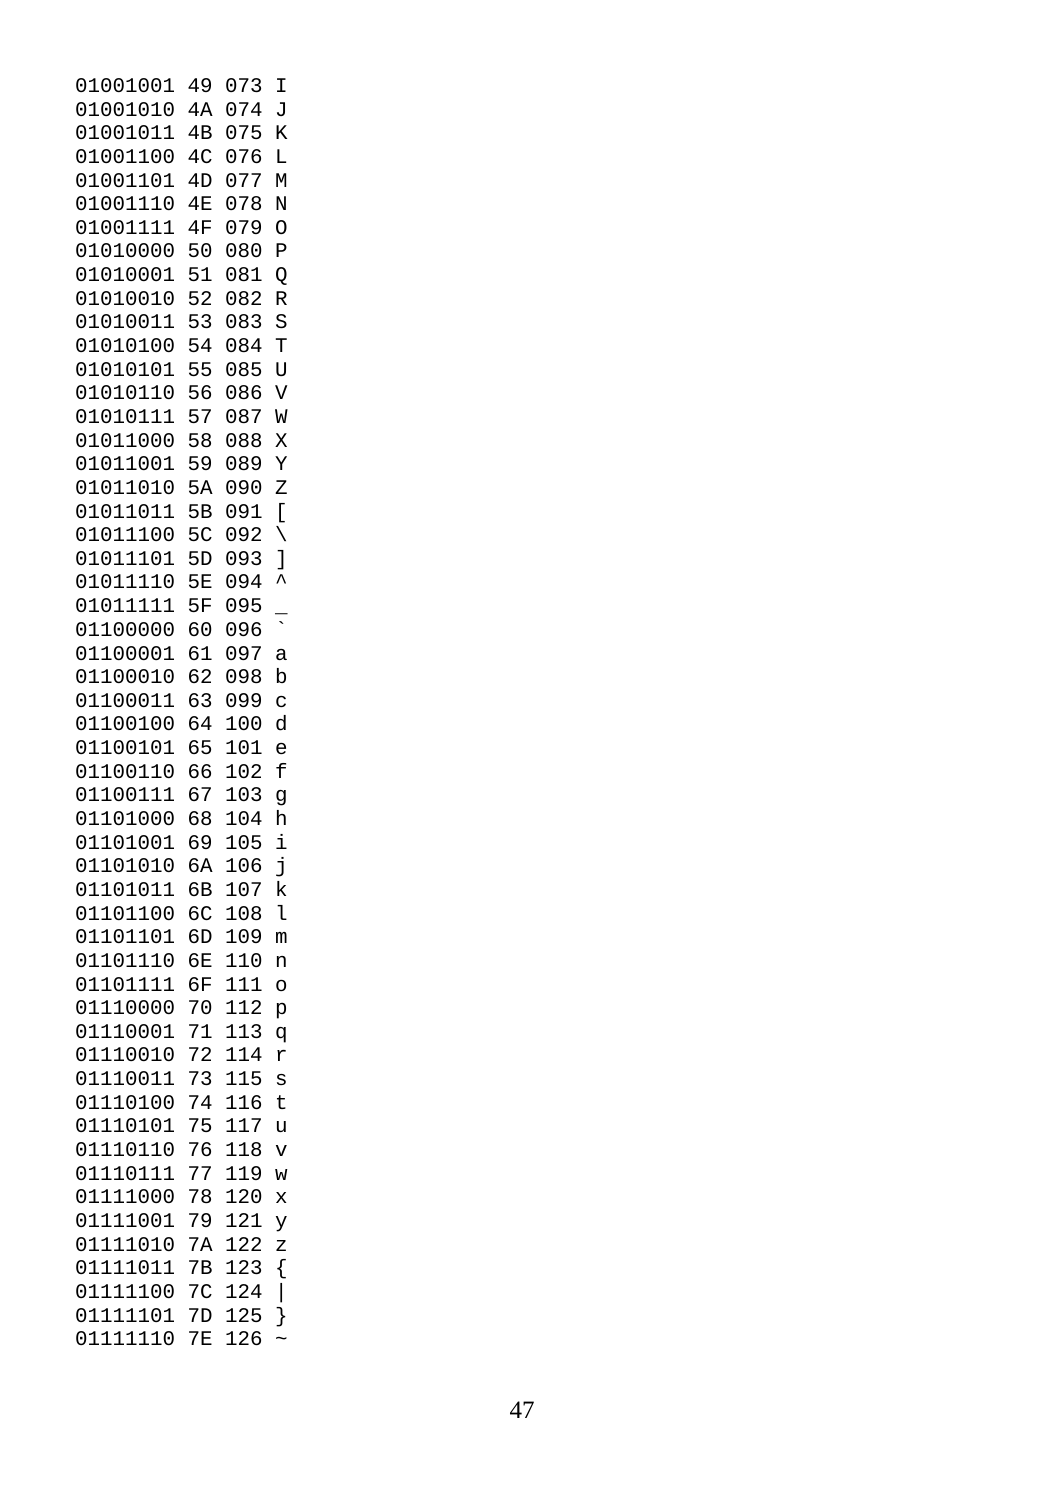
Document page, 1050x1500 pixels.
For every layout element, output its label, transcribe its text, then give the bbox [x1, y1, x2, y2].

text 01101010 6A 106 j [75, 855, 975, 879]
text 01010111 57 087 W [75, 406, 975, 430]
text 01110111 77 119 w [75, 1163, 975, 1186]
text 01001101 4D 077 M [75, 169, 975, 193]
text 01011001 59 089 Y [75, 453, 975, 477]
text 01010000 50 080 P [75, 241, 975, 264]
text 01101000 68 104 h [75, 808, 975, 832]
text 01111001 79 121 y [75, 1210, 975, 1234]
text 01111000 78 120 x [75, 1186, 975, 1210]
text 01101001 69 105 i [75, 832, 975, 855]
text 01111010 7A 122 z [75, 1234, 975, 1257]
text 01011011 5B 091 [ [75, 501, 975, 524]
text 01100101 65 101 e [75, 737, 975, 761]
text 01110010 72 114 r [75, 1044, 975, 1068]
text 01100010 62 098 b [75, 666, 975, 690]
text 01101100 6C 108 l [75, 903, 975, 926]
text 01101011 6B 107 k [75, 879, 975, 903]
text 01100000 60 096 ` [75, 619, 975, 642]
text 01101111 6F 111 o [75, 973, 975, 997]
text 01011111 5F 095 _ [75, 595, 975, 619]
text 01111101 7D 125 } [75, 1304, 975, 1328]
text 01100001 61 097 a [75, 642, 975, 666]
text 01011110 5E 094 ^ [75, 572, 975, 595]
text 01001111 4F 079 O [75, 217, 975, 241]
text 01101110 6E 110 n [75, 950, 975, 973]
text 01010011 53 083 S [75, 311, 975, 335]
text 01010010 52 082 R [75, 288, 975, 311]
text 01011100 5C 092 \ [75, 524, 975, 548]
text 01110110 76 118 v [75, 1139, 975, 1163]
text 01001110 4E 078 N [75, 193, 975, 217]
text 01001011 4B 075 K [75, 122, 975, 146]
text 01110100 74 116 t [75, 1092, 975, 1115]
text 01111110 7E 126 ~ [75, 1328, 975, 1352]
text 01001010 4A 074 J [75, 99, 975, 122]
text 01100011 63 099 c [75, 690, 975, 713]
text 01100110 66 102 f [75, 761, 975, 784]
text 01110001 71 113 q [75, 1021, 975, 1044]
text 01110101 75 117 u [75, 1115, 975, 1139]
text 01010110 56 086 V [75, 382, 975, 406]
text 01101101 6D 109 m [75, 926, 975, 950]
text 01110011 73 115 s [75, 1068, 975, 1092]
text 01010001 51 081 Q [75, 264, 975, 288]
text 01001001 49 073 I [75, 75, 975, 99]
text 01010101 55 085 U [75, 359, 975, 382]
text 01100111 67 103 g [75, 784, 975, 808]
text 01111011 7B 123 { [75, 1257, 975, 1281]
text 01011010 5A 090 Z [75, 477, 975, 501]
text 01011101 5D 093 ] [75, 548, 975, 572]
text 01011000 58 088 X [75, 430, 975, 453]
text 01100100 64 100 d [75, 713, 975, 737]
text 01001100 4C 076 L [75, 146, 975, 169]
text 01110000 70 112 p [75, 997, 975, 1021]
text 01111100 7C 124 | [75, 1281, 975, 1304]
text 01010100 54 084 T [75, 335, 975, 359]
